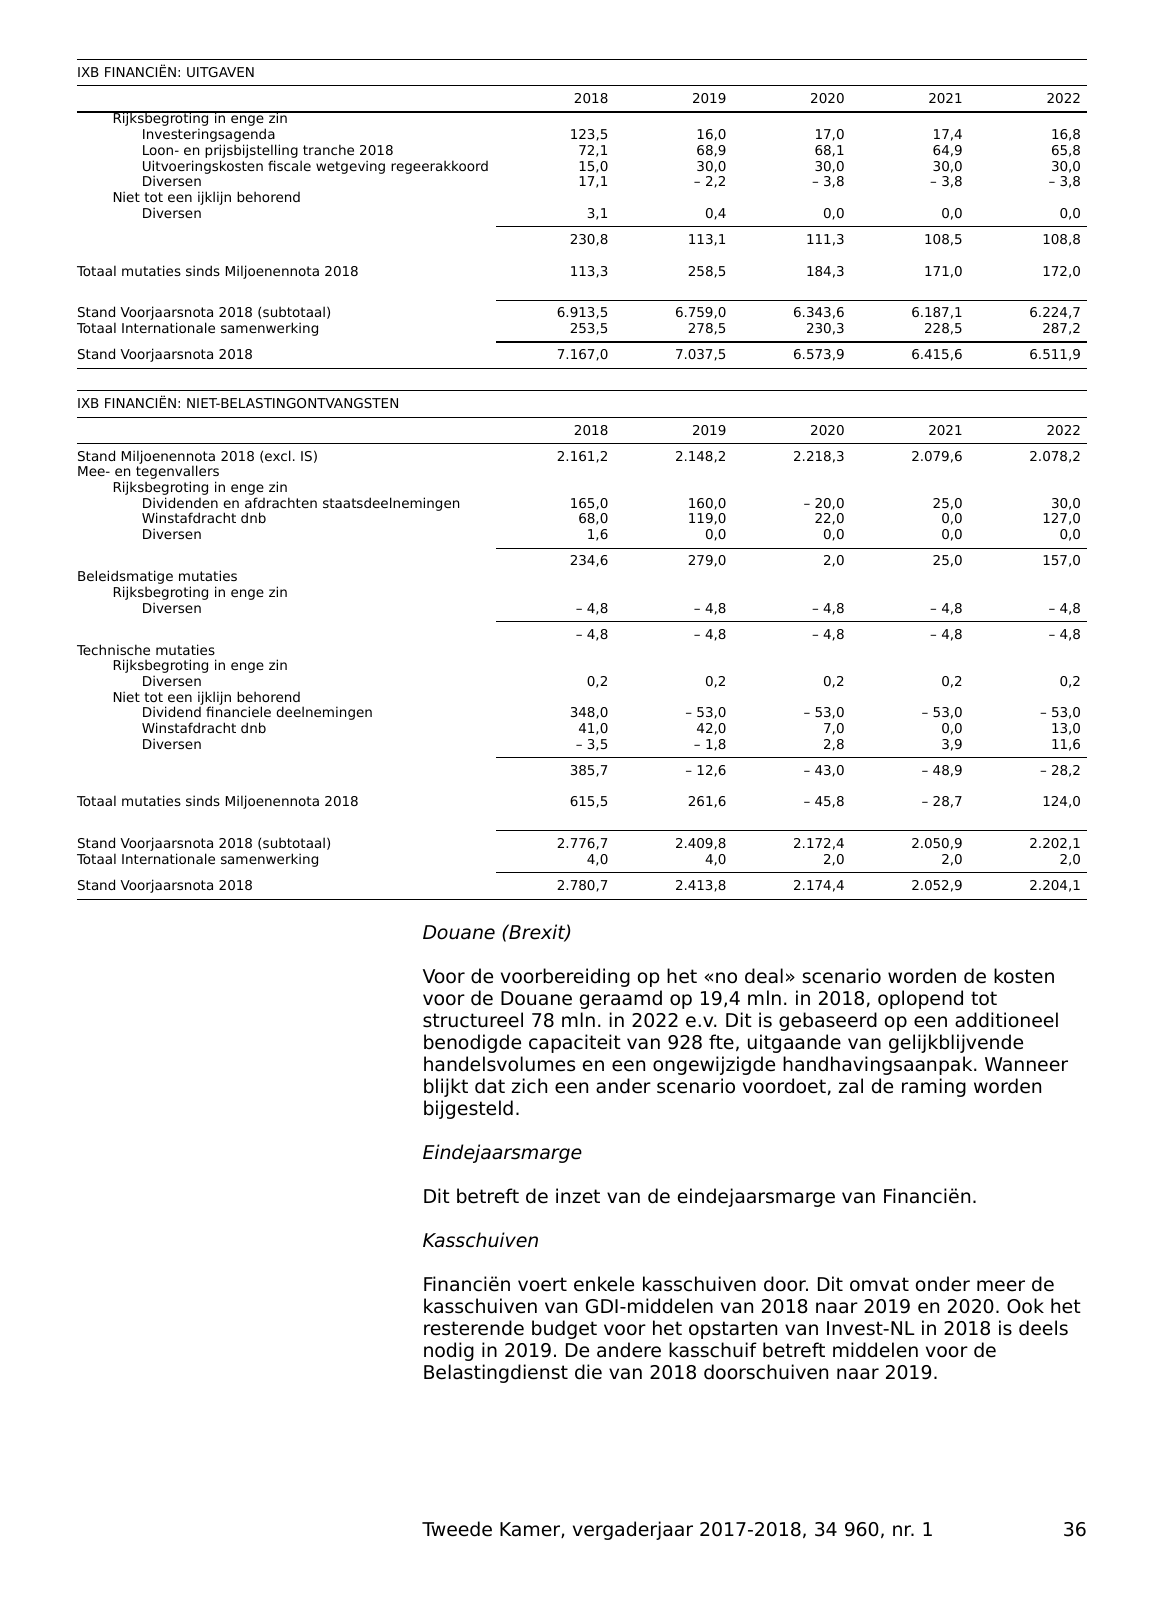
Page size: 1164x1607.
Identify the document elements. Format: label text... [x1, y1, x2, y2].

table_cell [969, 690, 1087, 705]
table_cell [77, 511, 106, 527]
table_cell 4,0 [614, 852, 732, 872]
table_cell 2,0 [850, 852, 968, 872]
table_cell 160,0 [614, 496, 732, 511]
table_cell 0,2 [969, 674, 1087, 689]
table_cell Totaal mutaties sinds Miljoenennota 2018 [77, 794, 496, 810]
table_cell [732, 248, 850, 263]
table_cell 2.776,7 [496, 831, 614, 852]
table_cell 228,5 [850, 321, 968, 341]
table_cell 127,0 [969, 511, 1087, 527]
table_cell 615,5 [496, 794, 614, 810]
table_cell – 43,0 [732, 758, 850, 778]
table_cell [496, 779, 614, 794]
table_cell [106, 511, 136, 527]
table_cell Totaal Internationale samenwerking [77, 321, 496, 341]
table_cell [850, 810, 968, 830]
table_cell 0,0 [732, 206, 850, 226]
table_cell [77, 757, 106, 778]
table_cell 65,8 [969, 143, 1087, 158]
table_cell 30,0 [732, 159, 850, 174]
table_cell 6.224,7 [969, 301, 1087, 321]
table_header IXB FINANCIËN: NIET-BELASTINGONTVANGSTEN [77, 391, 1087, 417]
subtitle Douane (Brexit) [422, 922, 1087, 944]
table_cell – 4,8 [614, 622, 732, 642]
table_cell 113,3 [496, 263, 614, 279]
table_cell [496, 810, 614, 830]
table_cell 17,0 [732, 127, 850, 143]
table_cell [106, 674, 136, 689]
table_cell [496, 585, 614, 600]
table_cell 16,8 [969, 127, 1087, 143]
table_cell [496, 113, 614, 127]
table_cell [732, 569, 850, 585]
table_cell 230,3 [732, 321, 850, 341]
table_cell [969, 464, 1087, 480]
table_cell – 53,0 [850, 705, 968, 721]
table_cell [77, 496, 106, 511]
table_cell 2.409,8 [614, 831, 732, 852]
table_cell 113,1 [614, 227, 732, 248]
table_cell [614, 279, 732, 299]
table_cell 2,0 [969, 852, 1087, 872]
table_cell [496, 279, 614, 299]
table_cell [106, 159, 136, 174]
table_cell – 48,9 [850, 758, 968, 778]
table_cell Stand Voorjaarsnota 2018 [77, 872, 496, 898]
table_cell 6.187,1 [850, 301, 968, 321]
table_cell Rijksbegroting in enge zin [106, 113, 496, 127]
table_cell 3,1 [496, 206, 614, 226]
table_cell [77, 127, 106, 143]
table_cell 0,4 [614, 206, 732, 226]
table_cell 0,2 [732, 674, 850, 689]
table_cell [850, 569, 968, 585]
table_cell [732, 190, 850, 206]
table_cell [106, 737, 136, 757]
table_cell – 53,0 [614, 705, 732, 721]
table_cell 230,8 [496, 227, 614, 248]
table_cell – 45,8 [732, 794, 850, 810]
table_cell 2022 [969, 86, 1087, 111]
table_cell Niet tot een ijklijn behorend [106, 690, 496, 705]
subtitle Kasschuiven [422, 1230, 1087, 1252]
table_cell – 4,8 [850, 600, 968, 621]
table_cell 2.202,1 [969, 831, 1087, 852]
table_cell [77, 226, 106, 248]
table_cell [106, 810, 136, 830]
table_cell [106, 226, 136, 248]
table_cell [969, 585, 1087, 600]
table_cell 2,0 [732, 549, 850, 569]
table_cell [732, 113, 850, 127]
table_cell 6.415,6 [850, 343, 968, 367]
table_cell [136, 757, 496, 778]
table_cell [850, 658, 968, 674]
table_cell Technische mutaties [77, 642, 496, 658]
table_cell [136, 621, 496, 642]
table_cell Uitvoeringskosten fiscale wetgeving regeerakkoord [136, 159, 496, 174]
table_cell 2018 [496, 418, 614, 443]
table_cell – 4,8 [496, 622, 614, 642]
table_cell 119,0 [614, 511, 732, 527]
table_cell 2.161,2 [496, 444, 614, 464]
table_cell [77, 721, 106, 737]
table_cell 22,0 [732, 511, 850, 527]
table_cell Stand Miljoenennota 2018 (excl. IS) [77, 444, 496, 464]
table_cell – 2,2 [614, 174, 732, 190]
table_cell [850, 279, 968, 299]
table_cell [614, 642, 732, 658]
table_cell 348,0 [496, 705, 614, 721]
table_cell [136, 810, 496, 830]
table_cell 2.148,2 [614, 444, 732, 464]
table_cell Diversen [136, 674, 496, 689]
table_cell 30,0 [969, 159, 1087, 174]
table_cell Investeringsagenda [136, 127, 496, 143]
table_cell [969, 113, 1087, 127]
table_cell 2018 [496, 86, 614, 111]
table_cell Diversen [136, 600, 496, 621]
table_cell 11,6 [969, 737, 1087, 757]
table_cell 1,6 [496, 527, 614, 547]
table_cell 124,0 [969, 794, 1087, 810]
table_cell 2.052,9 [850, 873, 968, 898]
table_cell 287,2 [969, 321, 1087, 341]
table_cell [850, 190, 968, 206]
table_cell [106, 621, 136, 642]
table_cell 72,1 [496, 143, 614, 158]
table_cell [136, 548, 496, 569]
table_cell 42,0 [614, 721, 732, 737]
table_cell [136, 279, 496, 299]
table_cell 68,0 [496, 511, 614, 527]
table_cell [77, 690, 106, 705]
table_cell 0,0 [969, 206, 1087, 226]
table_cell 2.050,9 [850, 831, 968, 852]
table_cell [106, 721, 136, 737]
table_cell [77, 418, 496, 443]
table_cell – 3,8 [732, 174, 850, 190]
table_cell 0,0 [850, 721, 968, 737]
table_cell [496, 248, 614, 263]
table_cell 3,9 [850, 737, 968, 757]
table_cell [969, 190, 1087, 206]
table_cell 108,5 [850, 227, 968, 248]
table_cell – 28,7 [850, 794, 968, 810]
table_cell 16,0 [614, 127, 732, 143]
table_cell [77, 600, 106, 621]
table_cell 0,0 [850, 527, 968, 547]
table_cell [77, 705, 106, 721]
table_cell [106, 757, 136, 778]
table_cell Diversen [136, 174, 496, 190]
table_cell 261,6 [614, 794, 732, 810]
table_cell 2.078,2 [969, 444, 1087, 464]
table_cell [106, 143, 136, 158]
table_cell Dividenden en afdrachten staatsdeelnemingen [136, 496, 496, 511]
table_cell Beleidsmatige mutaties [77, 569, 496, 585]
table_cell [614, 690, 732, 705]
table_cell [106, 174, 136, 190]
table_cell [850, 248, 968, 263]
table_cell 7.037,5 [614, 343, 732, 367]
table_cell Stand Voorjaarsnota 2018 (subtotaal) [77, 830, 496, 852]
table_cell Rijksbegroting in enge zin [106, 480, 496, 496]
table_cell Rijksbegroting in enge zin [106, 658, 496, 674]
table_cell [732, 642, 850, 658]
table_cell [77, 527, 106, 547]
table_cell 2,0 [732, 852, 850, 872]
table_cell [136, 779, 496, 794]
table_cell 17,4 [850, 127, 968, 143]
table_cell [77, 674, 106, 689]
table_cell [969, 480, 1087, 496]
table_cell 7.167,0 [496, 343, 614, 367]
table_cell 0,2 [614, 674, 732, 689]
table_cell [106, 248, 136, 263]
table_cell 2.218,3 [732, 444, 850, 464]
table_cell Winstafdracht dnb [136, 721, 496, 737]
table_cell [77, 248, 106, 263]
table_cell [77, 810, 106, 830]
table_cell 171,0 [850, 263, 968, 279]
table_cell 234,6 [496, 549, 614, 569]
table_cell – 4,8 [850, 622, 968, 642]
table_cell 4,0 [496, 852, 614, 872]
table_cell [106, 548, 136, 569]
table_cell [496, 569, 614, 585]
table_cell Dividend financiele deelnemingen [136, 705, 496, 721]
table_cell [614, 585, 732, 600]
text Voor de voorbereiding op het «no deal» scenario worden de kosten voor de Douane geraamd op 19,4 mln. in 2018, oplopend tot structureel 78 mln. in 2022 e.v. Dit is gebaseerd op een additioneel benodigde capaciteit van 928 fte, uitgaande van gelijkblijvende handelsvolumes en een ongewijzigde handhavingsaanpak. Wanneer blijkt dat zich een ander scenario voordoet, zal de raming worden bijgesteld. [422, 966, 1087, 1120]
table_cell [614, 190, 732, 206]
table_cell 165,0 [496, 496, 614, 511]
table_cell – 28,2 [969, 758, 1087, 778]
table_cell [77, 190, 106, 206]
table_cell Winstafdracht dnb [136, 511, 496, 527]
table_cell – 3,8 [969, 174, 1087, 190]
table_cell Diversen [136, 737, 496, 757]
table_cell 2,8 [732, 737, 850, 757]
table_cell [614, 779, 732, 794]
table_cell [732, 585, 850, 600]
table_cell [496, 690, 614, 705]
table_cell [850, 464, 968, 480]
text Dit betreft de inzet van de eindejaarsmarge van Financiën. [422, 1186, 1087, 1208]
table_cell [732, 480, 850, 496]
table_cell – 53,0 [732, 705, 850, 721]
table_cell 6.913,5 [496, 301, 614, 321]
table_cell [732, 779, 850, 794]
table_cell 6.759,0 [614, 301, 732, 321]
table_cell 6.343,6 [732, 301, 850, 321]
table_cell 0,0 [969, 527, 1087, 547]
table_cell [106, 496, 136, 511]
table_cell [732, 810, 850, 830]
table_cell [77, 113, 106, 127]
table_cell 17,1 [496, 174, 614, 190]
table_cell [496, 642, 614, 658]
table_cell 2020 [732, 86, 850, 111]
table_cell – 4,8 [969, 600, 1087, 621]
table_cell 2.174,4 [732, 873, 850, 898]
table_cell 68,1 [732, 143, 850, 158]
table_cell 13,0 [969, 721, 1087, 737]
table_cell 41,0 [496, 721, 614, 737]
table_cell [136, 248, 496, 263]
table_cell [136, 226, 496, 248]
table_cell 25,0 [850, 496, 968, 511]
table_cell [614, 658, 732, 674]
table_cell 0,0 [732, 527, 850, 547]
table_cell 184,3 [732, 263, 850, 279]
subtitle Eindejaarsmarge [422, 1142, 1087, 1164]
table_cell 0,0 [850, 206, 968, 226]
table_cell – 12,6 [614, 758, 732, 778]
table_cell [496, 464, 614, 480]
table_cell 15,0 [496, 159, 614, 174]
table_cell [969, 779, 1087, 794]
table_cell [77, 621, 106, 642]
table_cell 279,0 [614, 549, 732, 569]
table_cell – 4,8 [614, 600, 732, 621]
table_cell [106, 779, 136, 794]
table_cell 123,5 [496, 127, 614, 143]
table_cell [969, 810, 1087, 830]
table_cell [614, 569, 732, 585]
table_cell 6.573,9 [732, 343, 850, 367]
table_cell 2.079,6 [850, 444, 968, 464]
table_cell Totaal mutaties sinds Miljoenennota 2018 [77, 263, 496, 279]
table_cell [77, 86, 496, 111]
table_cell [77, 658, 106, 674]
table_cell [969, 248, 1087, 263]
table_cell [850, 585, 968, 600]
table_cell 2.172,4 [732, 831, 850, 852]
table_cell 2020 [732, 418, 850, 443]
table_cell 25,0 [850, 549, 968, 569]
table_cell – 3,8 [850, 174, 968, 190]
table_cell 108,8 [969, 227, 1087, 248]
table_cell Niet tot een ijklijn behorend [106, 190, 496, 206]
table_cell 172,0 [969, 263, 1087, 279]
table_cell 2019 [614, 86, 732, 111]
table_cell Diversen [136, 206, 496, 226]
table_cell [969, 658, 1087, 674]
table_cell 30,0 [850, 159, 968, 174]
table_cell [106, 705, 136, 721]
table_cell – 53,0 [969, 705, 1087, 721]
table_cell [732, 690, 850, 705]
table_cell 6.511,9 [969, 343, 1087, 367]
table_cell [969, 279, 1087, 299]
table_cell [614, 480, 732, 496]
table_cell 64,9 [850, 143, 968, 158]
table_cell [77, 548, 106, 569]
table_cell 253,5 [496, 321, 614, 341]
table_cell Mee- en tegenvallers [77, 464, 496, 480]
table_cell [77, 585, 106, 600]
table_cell [850, 779, 968, 794]
table_cell 0,2 [850, 674, 968, 689]
table_cell 2022 [969, 418, 1087, 443]
table_cell [496, 480, 614, 496]
table_cell 2.780,7 [496, 873, 614, 898]
table_cell 258,5 [614, 263, 732, 279]
table_cell [850, 642, 968, 658]
table_cell 0,2 [496, 674, 614, 689]
table_cell 2.413,8 [614, 873, 732, 898]
table_cell [77, 480, 106, 496]
table_cell 7,0 [732, 721, 850, 737]
table_cell 2021 [850, 418, 968, 443]
table_cell [77, 159, 106, 174]
table_cell [106, 206, 136, 226]
table_cell [850, 690, 968, 705]
table_cell [614, 810, 732, 830]
table_cell Rijksbegroting in enge zin [106, 585, 496, 600]
table_cell 0,0 [614, 527, 732, 547]
table_cell [850, 480, 968, 496]
table_cell [106, 279, 136, 299]
table_cell [496, 190, 614, 206]
table_cell [77, 737, 106, 757]
table_cell [614, 464, 732, 480]
table_cell 157,0 [969, 549, 1087, 569]
table_cell 111,3 [732, 227, 850, 248]
table_cell [77, 143, 106, 158]
table_cell 30,0 [614, 159, 732, 174]
table_cell [77, 279, 106, 299]
table_cell [106, 127, 136, 143]
table_cell [106, 527, 136, 547]
table_cell [732, 279, 850, 299]
table_cell Diversen [136, 527, 496, 547]
table_cell – 3,5 [496, 737, 614, 757]
table_cell 2021 [850, 86, 968, 111]
table_cell [77, 779, 106, 794]
table_cell 2019 [614, 418, 732, 443]
table_cell 2.204,1 [969, 873, 1087, 898]
table_cell – 4,8 [496, 600, 614, 621]
table_cell [77, 174, 106, 190]
table_cell 0,0 [850, 511, 968, 527]
table_cell – 4,8 [732, 622, 850, 642]
table_cell [732, 658, 850, 674]
table_cell – 1,8 [614, 737, 732, 757]
table_cell [106, 600, 136, 621]
table_cell [614, 113, 732, 127]
table_cell [969, 569, 1087, 585]
table_cell Stand Voorjaarsnota 2018 (subtotaal) [77, 300, 496, 321]
table_header IXB FINANCIËN: UITGAVEN [77, 60, 1087, 85]
table_cell [614, 248, 732, 263]
table_cell [969, 642, 1087, 658]
table_cell 68,9 [614, 143, 732, 158]
text Financiën voert enkele kasschuiven door. Dit omvat onder meer de kasschuiven van GDI-middelen van 2018 naar 2019 en 2020. Ook het resterende budget voor het opstarten van Invest-NL in 2018 is deels nodig in 2019. De andere kasschuif betreft middelen voor de Belastingdienst die van 2018 doorschuiven naar 2019. [422, 1274, 1087, 1384]
table_cell 30,0 [969, 496, 1087, 511]
table_cell Totaal Internationale samenwerking [77, 852, 496, 872]
table_cell [850, 113, 968, 127]
table_cell – 20,0 [732, 496, 850, 511]
table_cell 385,7 [496, 758, 614, 778]
table_cell Stand Voorjaarsnota 2018 [77, 341, 496, 367]
table_cell – 4,8 [732, 600, 850, 621]
table_cell 278,5 [614, 321, 732, 341]
table_cell Loon- en prijsbijstelling tranche 2018 [136, 143, 496, 158]
table_cell [496, 658, 614, 674]
table_cell [732, 464, 850, 480]
table_cell [77, 206, 106, 226]
table_cell – 4,8 [969, 622, 1087, 642]
